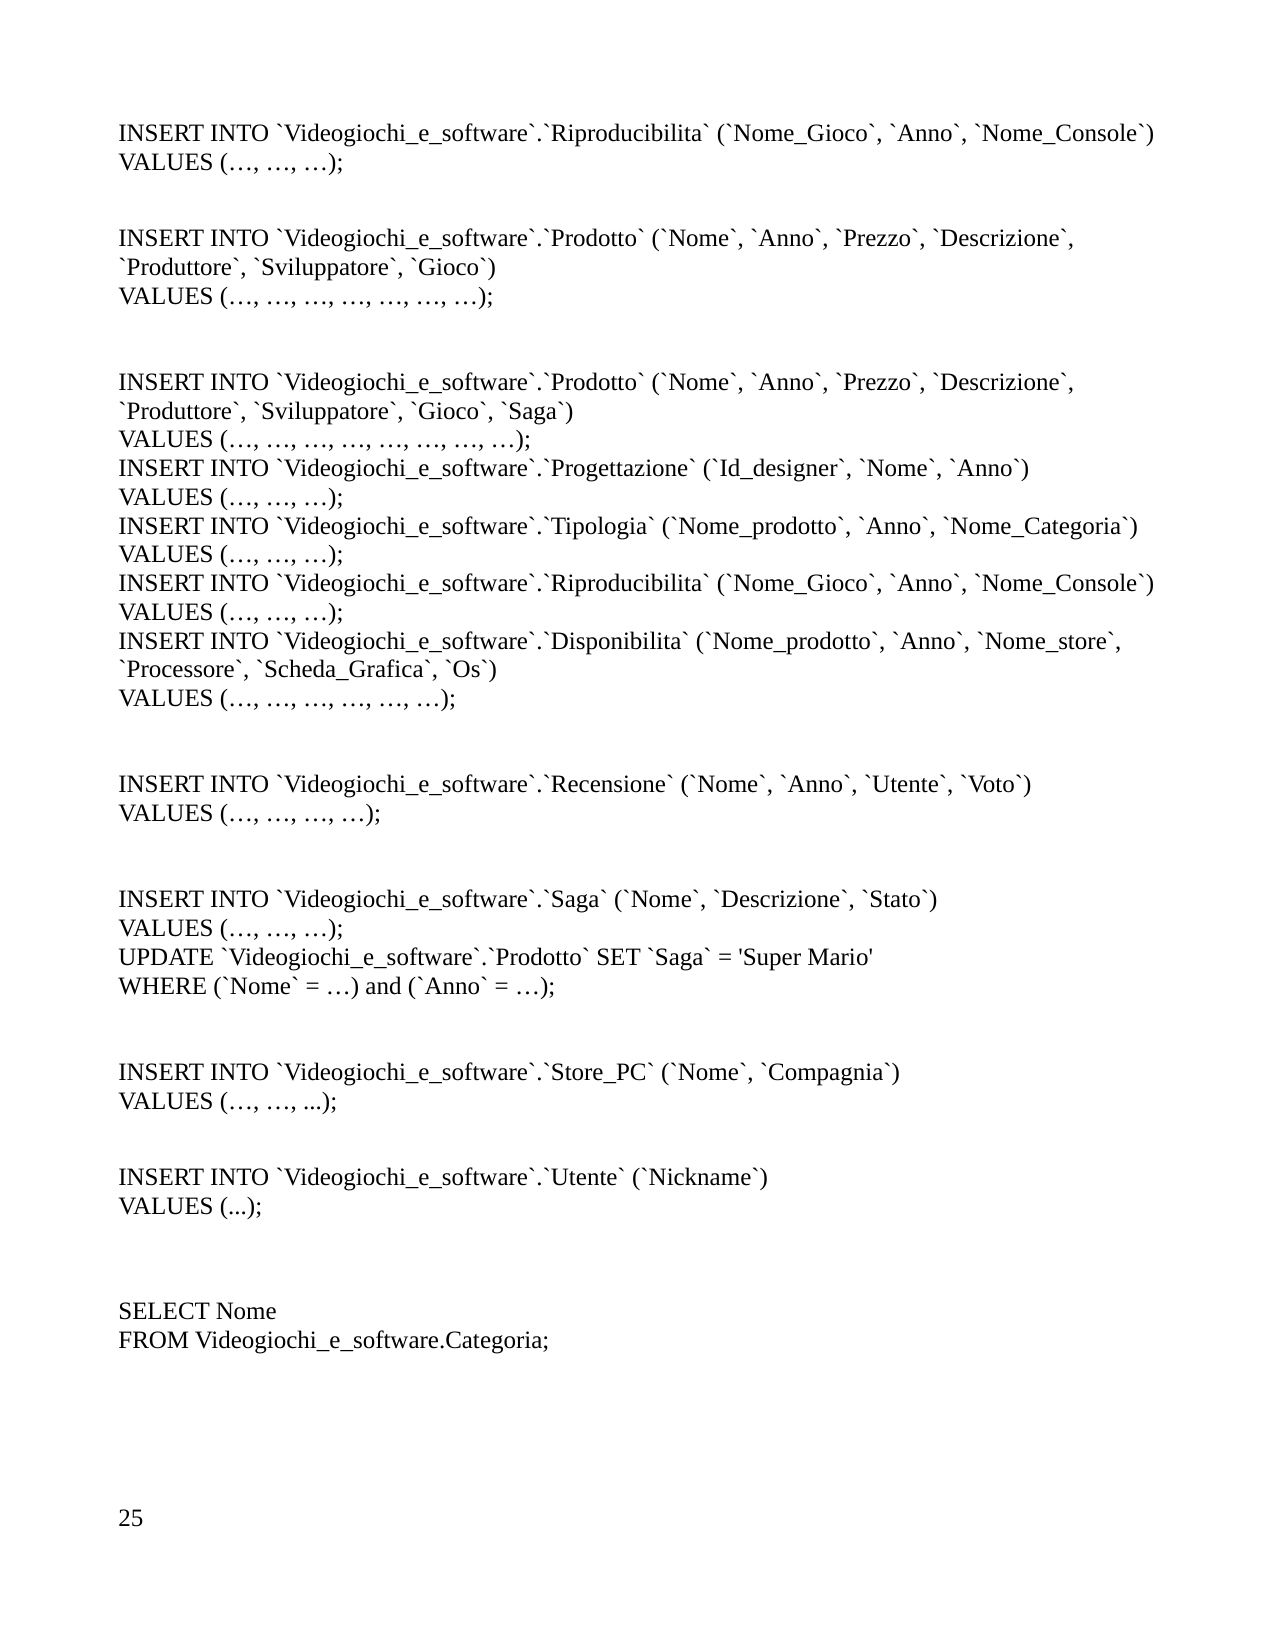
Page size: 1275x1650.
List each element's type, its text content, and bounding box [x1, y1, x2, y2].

text INSERT INTO `Videogiochi_e_software`.`Progettazione` (`Id_designer`, `Nome`, `Anno`) [118, 453, 1157, 482]
text UPDATE `Videogiochi_e_software`.`Prodotto` SET `Saga` = 'Super Mario' [118, 942, 1157, 971]
text VALUES (…, …, ...); [118, 1086, 1157, 1114]
text VALUES (…, …, …); [118, 913, 1157, 942]
text VALUES (…, …, …); [118, 482, 1157, 511]
text WHERE (`Nome` = …) and (`Anno` = …); [118, 971, 1157, 999]
text VALUES (…, …, …, …); [118, 798, 1157, 827]
text FROM Videogiochi_e_software.Categoria; [118, 1325, 1157, 1353]
text VALUES (...); [118, 1191, 1157, 1219]
text INSERT INTO `Videogiochi_e_software`.`Store_PC` (`Nome`, `Compagnia`) [118, 1057, 1157, 1086]
text INSERT INTO `Videogiochi_e_software`.`Recensione` (`Nome`, `Anno`, `Utente`, `Voto`) [118, 769, 1157, 798]
text VALUES (…, …, …, …, …, …, …); [118, 281, 1157, 309]
text INSERT INTO `Videogiochi_e_software`.`Tipologia` (`Nome_prodotto`, `Anno`, `Nome_Categoria`) VALUES (…, …, …); [118, 511, 1157, 568]
text INSERT INTO `Videogiochi_e_software`.`Disponibilita` (`Nome_prodotto`, `Anno`, `Nome_store`, `Processore`, `Scheda_Grafica`, `Os`) [118, 626, 1157, 683]
text INSERT INTO `Videogiochi_e_software`.`Prodotto` (`Nome`, `Anno`, `Prezzo`, `Descrizione`, `Produttore`, `Sviluppatore`, `Gioco`, `Saga`) [118, 367, 1157, 424]
text INSERT INTO `Videogiochi_e_software`.`Saga` (`Nome`, `Descrizione`, `Stato`) [118, 884, 1157, 913]
text VALUES (…, …, …, …, …, …, …, …); [118, 424, 1157, 453]
text SELECT Nome [118, 1296, 1157, 1325]
text INSERT INTO `Videogiochi_e_software`.`Riproducibilita` (`Nome_Gioco`, `Anno`, `Nome_Console`) VALUES (…, …, …); [118, 568, 1157, 626]
text INSERT INTO `Videogiochi_e_software`.`Prodotto` (`Nome`, `Anno`, `Prezzo`, `Descrizione`, `Produttore`, `Sviluppatore`, `Gioco`) [118, 223, 1157, 281]
text INSERT INTO `Videogiochi_e_software`.`Riproducibilita` (`Nome_Gioco`, `Anno`, `Nome_Console`) VALUES (…, …, …); [118, 118, 1157, 176]
text VALUES (…, …, …, …, …, …); [118, 683, 1157, 712]
text INSERT INTO `Videogiochi_e_software`.`Utente` (`Nickname`) [118, 1162, 1157, 1191]
